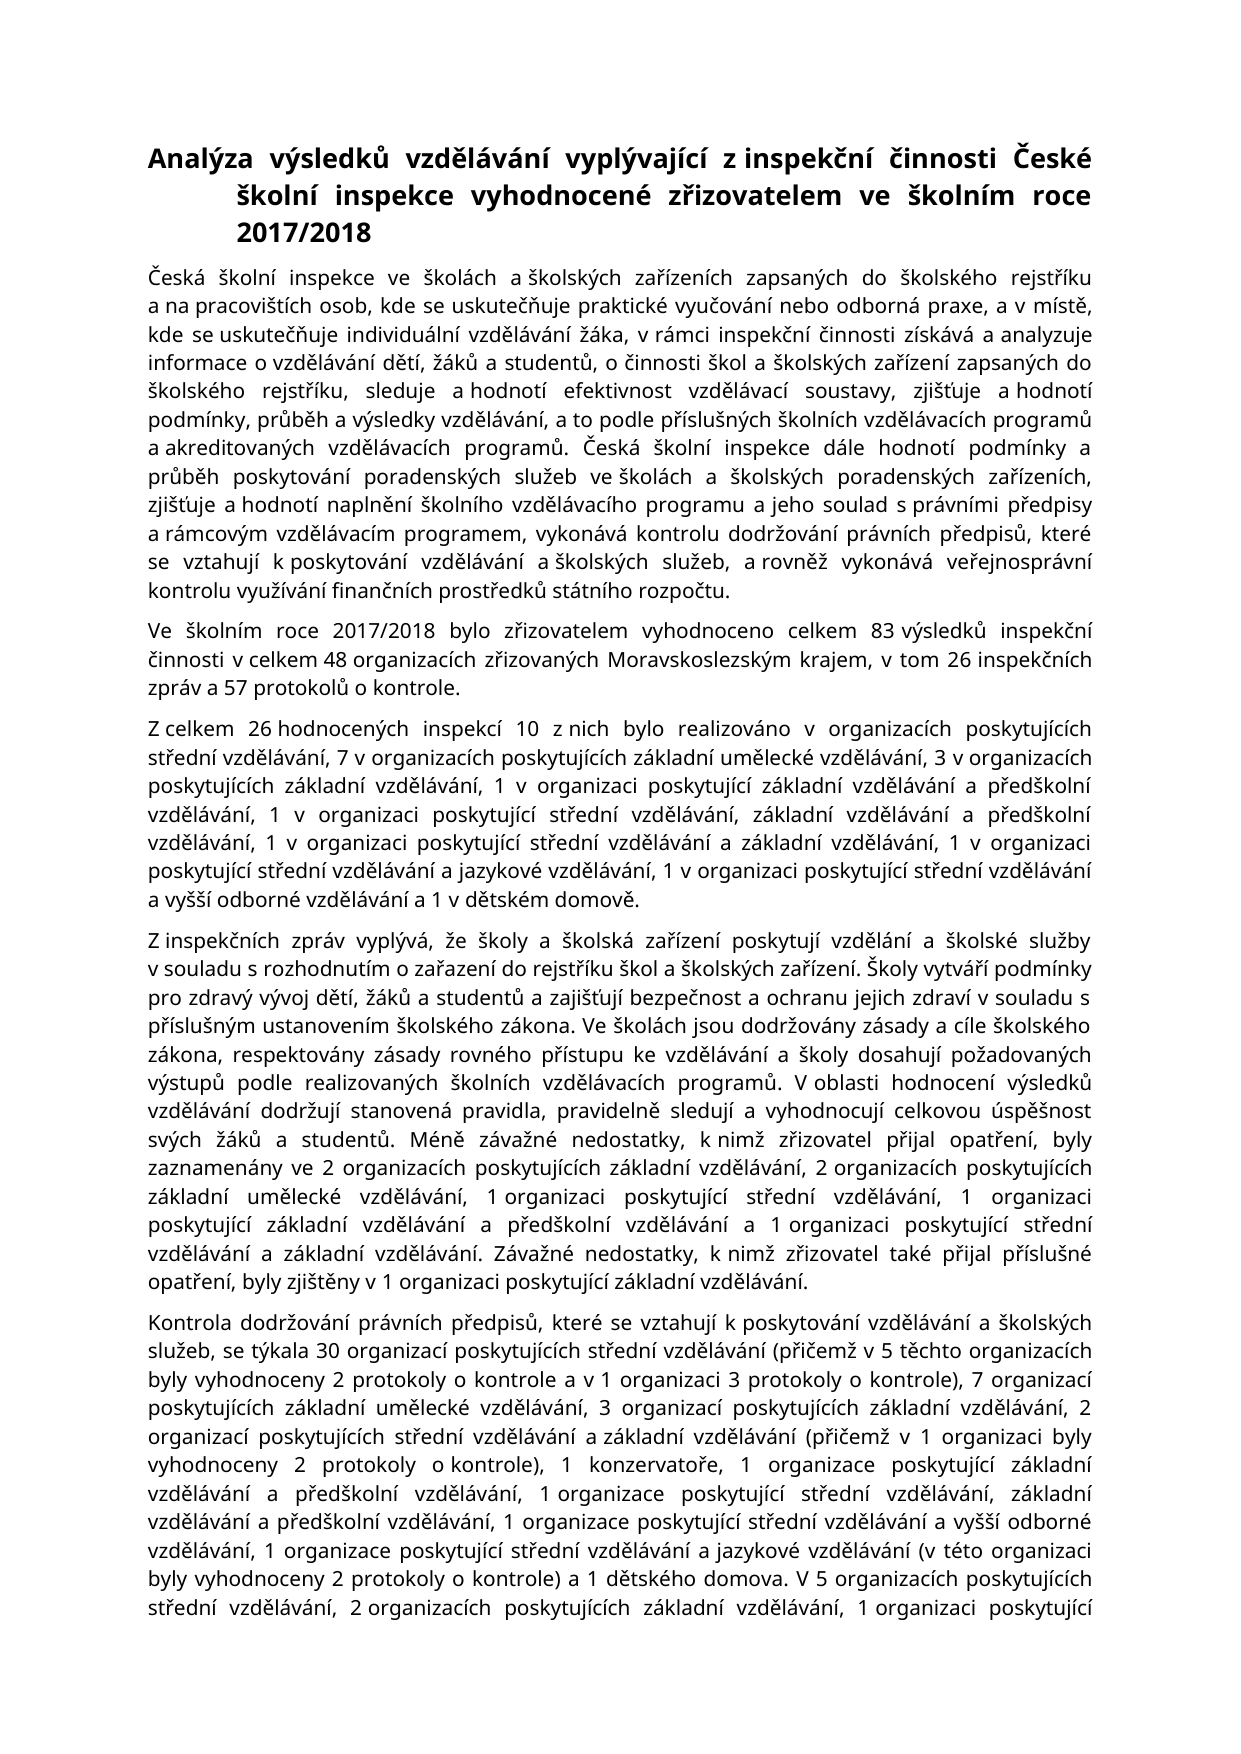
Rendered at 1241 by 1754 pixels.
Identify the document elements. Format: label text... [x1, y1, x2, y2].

text Česká školní inspekce ve školách a školských zařízeních zapsaných do školského rejstříku a na pracovištích osob, kde se uskutečňuje praktické vyučování nebo odborná praxe, a v místě, kde se uskutečňuje individuální vzdělávání žáka, v rámci inspekční činnosti získává a analyzuje informace o vzdělávání dětí, žáků a studentů, o činnosti škol a školských zařízení zapsaných do školského rejstříku, sleduje a hodnotí efektivnost vzdělávací soustavy, zjišťuje a hodnotí podmínky, průběh a výsledky vzdělávání, a to podle příslušných školních vzdělávacích programů a akreditovaných vzdělávacích programů. Česká školní inspekce dále hodnotí podmínky a průběh poskytování poradenských služeb ve školách a školských poradenských zařízeních, zjišťuje a hodnotí naplnění školního vzdělávacího programu a jeho soulad s právními předpisy a rámcovým vzdělávacím programem, vykonává kontrolu dodržování právních předpisů, které se vztahují k poskytování vzdělávání a školských služeb, a rovněž vykonává veřejnosprávní kontrolu využívání finančních prostředků státního rozpočtu. [148, 263, 1092, 604]
text Kontrola dodržování právních předpisů, které se vztahují k poskytování vzdělávání a školských služeb, se týkala 30 organizací poskytujících střední vzdělávání (přičemž v 5 těchto organizacích byly vyhodnoceny 2 protokoly o kontrole a v 1 organizaci 3 protokoly o kontrole), 7 organizací poskytujících základní umělecké vzdělávání, 3 organizací poskytujících základní vzdělávání, 2 organizací poskytujících střední vzdělávání a základní vzdělávání (přičemž v 1 organizaci byly vyhodnoceny 2 protokoly o kontrole), 1 konzervatoře, 1 organizace poskytující základní vzdělávání a předškolní vzdělávání, 1 organizace poskytující střední vzdělávání, základní vzdělávání a předškolní vzdělávání, 1 organizace poskytující střední vzdělávání a vyšší odborné vzdělávání, 1 organizace poskytující střední vzdělávání a jazykové vzdělávání (v této organizaci byly vyhodnoceny 2 protokoly o kontrole) a 1 dětského domova. V 5 organizacích poskytujících střední vzdělávání, 2 organizacích poskytujících základní vzdělávání, 1 organizaci poskytující [148, 1308, 1092, 1621]
subtitle Analýza výsledků vzdělávání vyplývající z inspekční činnosti České školní inspekce vyhodnocené zřizovatelem ve školním roce 2017/2018 [148, 140, 1092, 250]
text Z inspekčních zpráv vyplývá, že školy a školská zařízení poskytují vzdělání a školské služby v souladu s rozhodnutím o zařazení do rejstříku škol a školských zařízení. Školy vytváří podmínky pro zdravý vývoj dětí, žáků a studentů a zajišťují bezpečnost a ochranu jejich zdraví v souladu s příslušným ustanovením školského zákona. Ve školách jsou dodržovány zásady a cíle školského zákona, respektovány zásady rovného přístupu ke vzdělávání a školy dosahují požadovaných výstupů podle realizovaných školních vzdělávacích programů. V oblasti hodnocení výsledků vzdělávání dodržují stanovená pravidla, pravidelně sledují a vyhodnocují celkovou úspěšnost svých žáků a studentů. Méně závažné nedostatky, k nimž zřizovatel přijal opatření, byly zaznamenány ve 2 organizacích poskytujících základní vzdělávání, 2 organizacích poskytujících základní umělecké vzdělávání, 1 organizaci poskytující střední vzdělávání, 1 organizaci poskytující základní vzdělávání a předškolní vzdělávání a 1 organizaci poskytující střední vzdělávání a základní vzdělávání. Závažné nedostatky, k nimž zřizovatel také přijal příslušné opatření, byly zjištěny v 1 organizaci poskytující základní vzdělávání. [148, 926, 1092, 1296]
text Ve školním roce 2017/2018 bylo zřizovatelem vyhodnoceno celkem 83 výsledků inspekční činnosti v celkem 48 organizacích zřizovaných Moravskoslezským krajem, v tom 26 inspekčních zpráv a 57 protokolů o kontrole. [148, 617, 1092, 702]
text Z celkem 26 hodnocených inspekcí 10 z nich bylo realizováno v organizacích poskytujících střední vzdělávání, 7 v organizacích poskytujících základní umělecké vzdělávání, 3 v organizacích poskytujících základní vzdělávání, 1 v organizaci poskytující základní vzdělávání a předškolní vzdělávání, 1 v organizaci poskytující střední vzdělávání, základní vzdělávání a předškolní vzdělávání, 1 v organizaci poskytující střední vzdělávání a základní vzdělávání, 1 v organizaci poskytující střední vzdělávání a jazykové vzdělávání, 1 v organizaci poskytující střední vzdělávání a vyšší odborné vzdělávání a 1 v dětském domově. [148, 714, 1092, 913]
